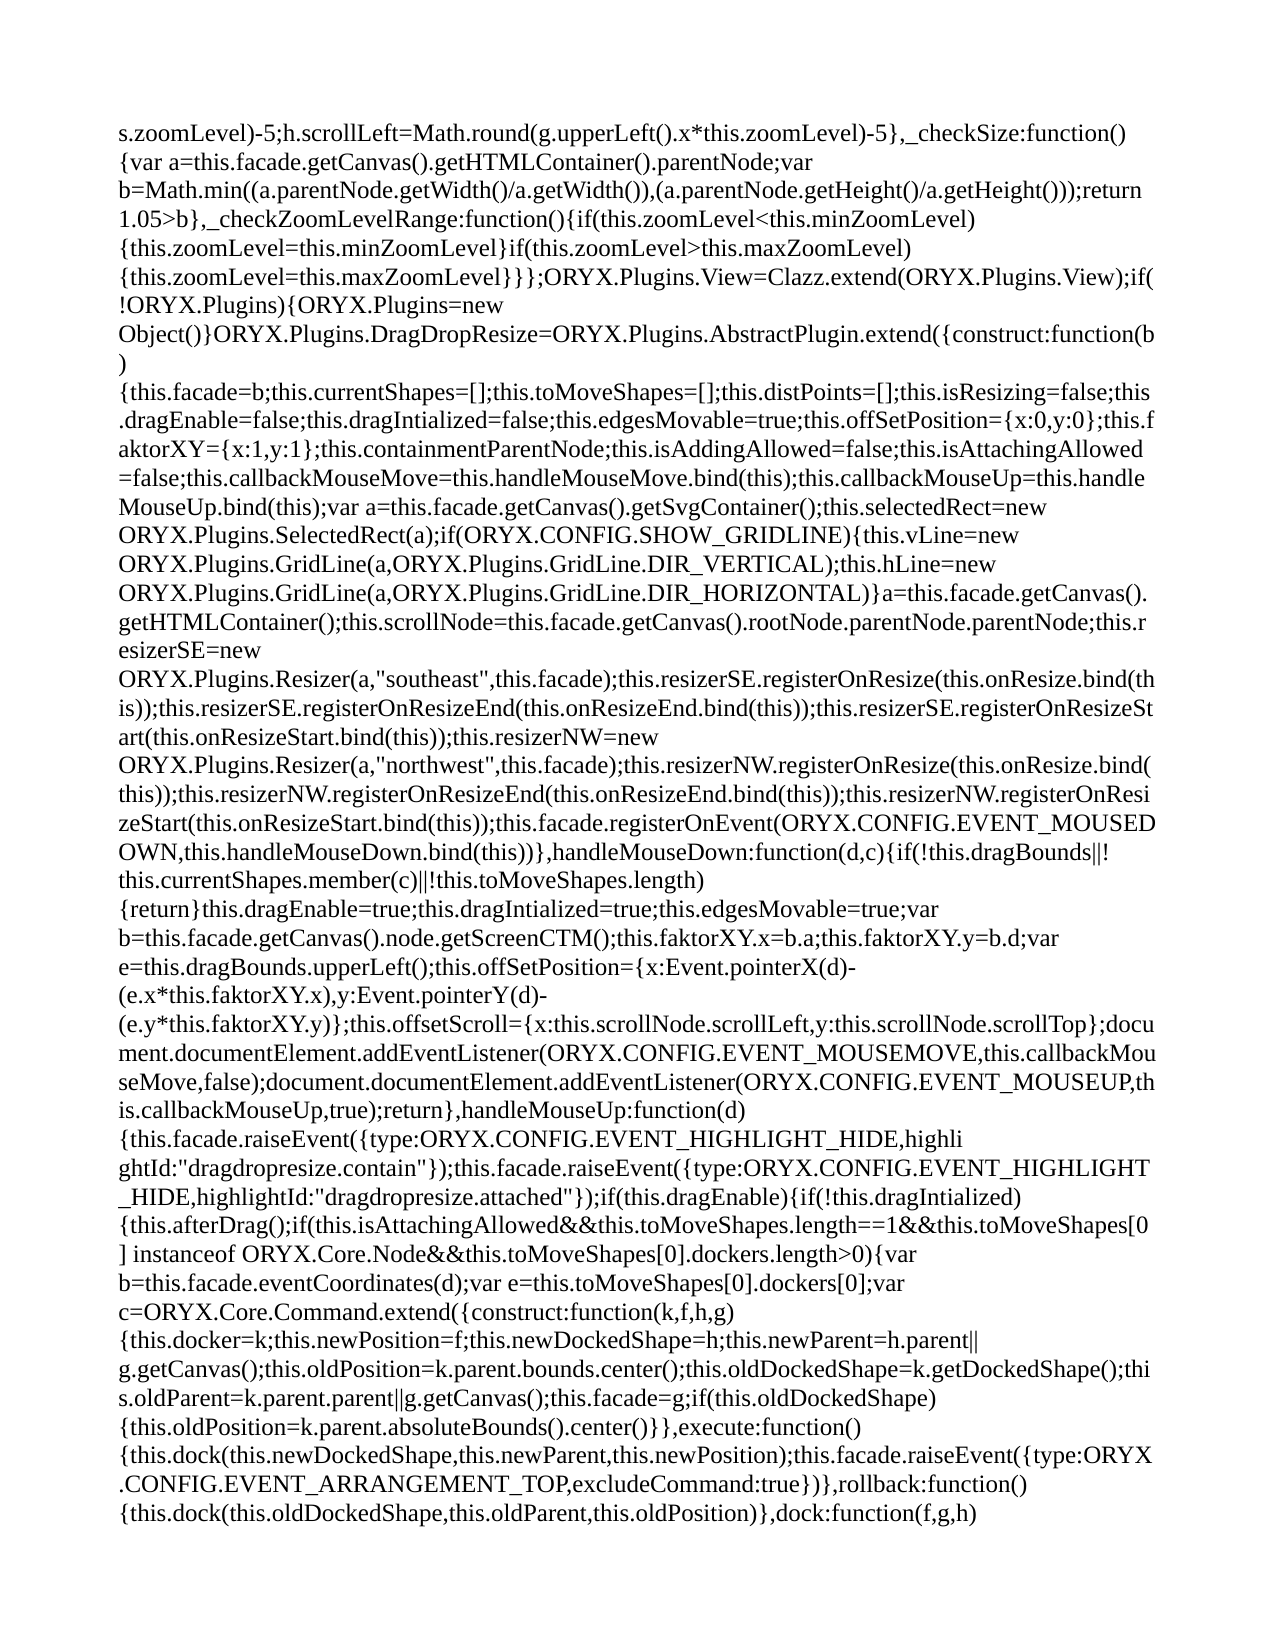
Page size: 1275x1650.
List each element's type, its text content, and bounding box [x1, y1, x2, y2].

text s.zoomLevel)-5;h.scrollLeft=Math.round(g.upperLeft().x*this.zoomLevel)-5},_checkSize:function(){var a=this.facade.getCanvas().getHTMLContainer().parentNode;var b=Math.min((a.parentNode.getWidth()/a.getWidth()),(a.parentNode.getHeight()/a.getHeight()));return 1.05>b},_checkZoomLevelRange:function(){if(this.zoomLevel<this.minZoomLevel){this.zoomLevel=this.minZoomLevel}if(this.zoomLevel>this.maxZoomLevel){this.zoomLevel=this.maxZoomLevel}}};ORYX.Plugins.View=Clazz.extend(ORYX.Plugins.View);if(!ORYX.Plugins){ORYX.Plugins=new Object()}ORYX.Plugins.DragDropResize=ORYX.Plugins.AbstractPlugin.extend({construct:function(b){this.facade=b;this.currentShapes=[];this.toMoveShapes=[];this.distPoints=[];this.isResizing=false;this.dragEnable=false;this.dragIntialized=false;this.edgesMovable=true;this.offSetPosition={x:0,y:0};this.faktorXY={x:1,y:1};this.containmentParentNode;this.isAddingAllowed=false;this.isAttachingAllowed=false;this.callbackMouseMove=this.handleMouseMove.bind(this);this.callbackMouseUp=this.handleMouseUp.bind(this);var a=this.facade.getCanvas().getSvgContainer();this.selectedRect=new ORYX.Plugins.SelectedRect(a);if(ORYX.CONFIG.SHOW_GRIDLINE){this.vLine=new ORYX.Plugins.GridLine(a,ORYX.Plugins.GridLine.DIR_VERTICAL);this.hLine=new ORYX.Plugins.GridLine(a,ORYX.Plugins.GridLine.DIR_HORIZONTAL)}a=this.facade.getCanvas().getHTMLContainer();this.scrollNode=this.facade.getCanvas().rootNode.parentNode.parentNode;this.resizerSE=new ORYX.Plugins.Resizer(a,"southeast",this.facade);this.resizerSE.registerOnResize(this.onResize.bind(this));this.resizerSE.registerOnResizeEnd(this.onResizeEnd.bind(this));this.resizerSE.registerOnResizeStart(this.onResizeStart.bind(this));this.resizerNW=new ORYX.Plugins.Resizer(a,"northwest",this.facade);this.resizerNW.registerOnResize(this.onResize.bind(this));this.resizerNW.registerOnResizeEnd(this.onResizeEnd.bind(this));this.resizerNW.registerOnResizeStart(this.onResizeStart.bind(this));this.facade.registerOnEvent(ORYX.CONFIG.EVENT_MOUSEDOWN,this.handleMouseDown.bind(this))},handleMouseDown:function(d,c){if(!this.dragBounds||!this.currentShapes.member(c)||!this.toMoveShapes.length){return}this.dragEnable=true;this.dragIntialized=true;this.edgesMovable=true;var b=this.facade.getCanvas().node.getScreenCTM();this.faktorXY.x=b.a;this.faktorXY.y=b.d;var e=this.dragBounds.upperLeft();this.offSetPosition={x:Event.pointerX(d)-(e.x*this.faktorXY.x),y:Event.pointerY(d)-(e.y*this.faktorXY.y)};this.offsetScroll={x:this.scrollNode.scrollLeft,y:this.scrollNode.scrollTop};document.documentElement.addEventListener(ORYX.CONFIG.EVENT_MOUSEMOVE,this.callbackMouseMove,false);document.documentElement.addEventListener(ORYX.CONFIG.EVENT_MOUSEUP,this.callbackMouseUp,true);return},handleMouseUp:function(d){this.facade.raiseEvent({type:ORYX.CONFIG.EVENT_HIGHLIGHT_HIDE,highli [118, 118, 1157, 1153]
text ghtId:"dragdropresize.contain"});this.facade.raiseEvent({type:ORYX.CONFIG.EVENT_HIGHLIGHT_HIDE,highlightId:"dragdropresize.attached"});if(this.dragEnable){if(!this.dragIntialized){this.afterDrag();if(this.isAttachingAllowed&&this.toMoveShapes.length==1&&this.toMoveShapes[0] instanceof ORYX.Core.Node&&this.toMoveShapes[0].dockers.length>0){var b=this.facade.eventCoordinates(d);var e=this.toMoveShapes[0].dockers[0];var c=ORYX.Core.Command.extend({construct:function(k,f,h,g){this.docker=k;this.newPosition=f;this.newDockedShape=h;this.newParent=h.parent||g.getCanvas();this.oldPosition=k.parent.bounds.center();this.oldDockedShape=k.getDockedShape();this.oldParent=k.parent.parent||g.getCanvas();this.facade=g;if(this.oldDockedShape){this.oldPosition=k.parent.absoluteBounds().center()}},execute:function(){this.dock(this.newDockedShape,this.newParent,this.newPosition);this.facade.raiseEvent({type:ORYX.CONFIG.EVENT_ARRANGEMENT_TOP,excludeCommand:true})},rollback:function(){this.dock(this.oldDockedShape,this.oldParent,this.oldPosition)},dock:function(f,g,h) [118, 1153, 1157, 1527]
